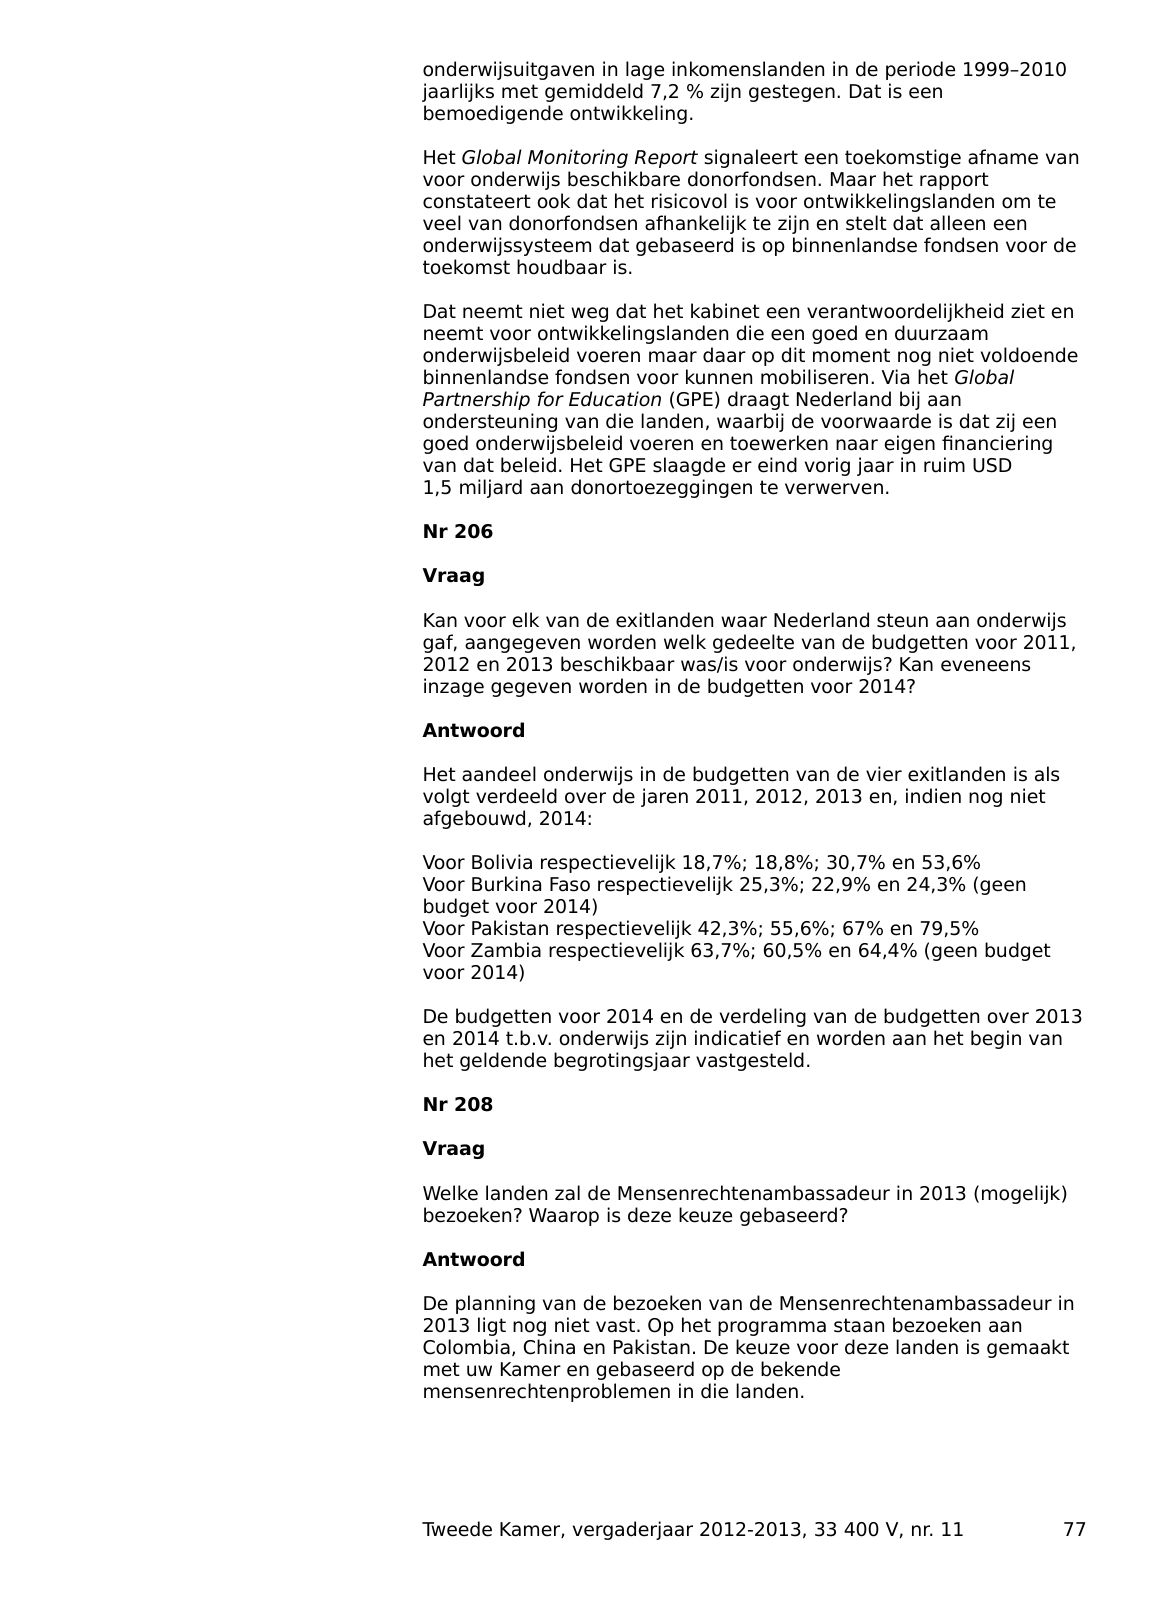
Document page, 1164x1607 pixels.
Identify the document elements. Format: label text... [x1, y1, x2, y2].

text onderwijsuitgaven in lage inkomenslanden in de periode 1999–2010 jaarlijks met gemiddeld 7,2 % zijn gestegen. Dat is een bemoedigende ontwikkeling. [422, 59, 1087, 125]
subtitle Vraag [422, 1138, 1087, 1160]
text Het aandeel onderwijs in de budgetten van de vier exitlanden is als volgt verdeeld over de jaren 2011, 2012, 2013 en, indien nog niet afgebouwd, 2014: [422, 764, 1087, 830]
subtitle Antwoord [422, 720, 1087, 742]
text Kan voor elk van de exitlanden waar Nederland steun aan onderwijs gaf, aangegeven worden welk gedeelte van de budgetten voor 2011, 2012 en 2013 beschikbaar was/is voor onderwijs? Kan eveneens inzage gegeven worden in de budgetten voor 2014? [422, 609, 1087, 697]
text De planning van de bezoeken van de Mensenrechtenambassadeur in 2013 ligt nog niet vast. Op het programma staan bezoeken aan Colombia, China en Pakistan. De keuze voor deze landen is gemaakt met uw Kamer en gebaseerd op de bekende mensenrechtenproblemen in die landen. [422, 1293, 1087, 1403]
text Welke landen zal de Mensenrechtenambassadeur in 2013 (mogelijk) bezoeken? Waarop is deze keuze gebaseerd? [422, 1182, 1087, 1226]
text Voor Bolivia respectievelijk 18,7%; 18,8%; 30,7% en 53,6% [422, 852, 1087, 874]
subtitle Nr 206 [422, 521, 1087, 543]
subtitle Nr 208 [422, 1094, 1087, 1116]
text Dat neemt niet weg dat het kabinet een verantwoordelijkheid ziet en neemt voor ontwikkelingslanden die een goed en duurzaam onderwijsbeleid voeren maar daar op dit moment nog niet voldoende binnenlandse fondsen voor kunnen mobiliseren. Via het Global Partnership for Education (GPE) draagt Nederland bij aan ondersteuning van die landen, waarbij de voorwaarde is dat zij een goed onderwijsbeleid voeren en toewerken naar eigen financiering van dat beleid. Het GPE slaagde er eind vorig jaar in ruim USD 1,5 miljard aan donortoezeggingen te verwerven. [422, 301, 1087, 499]
text Het Global Monitoring Report signaleert een toekomstige afname van voor onderwijs beschikbare donorfondsen. Maar het rapport constateert ook dat het risicovol is voor ontwikkelingslanden om te veel van donorfondsen afhankelijk te zijn en stelt dat alleen een onderwijssysteem dat gebaseerd is op binnenlandse fondsen voor de toekomst houdbaar is. [422, 147, 1087, 279]
subtitle Antwoord [422, 1249, 1087, 1271]
text Voor Zambia respectievelijk 63,7%; 60,5% en 64,4% (geen budget voor 2014) [422, 940, 1087, 984]
text Voor Pakistan respectievelijk 42,3%; 55,6%; 67% en 79,5% [422, 918, 1087, 940]
text De budgetten voor 2014 en de verdeling van de budgetten over 2013 en 2014 t.b.v. onderwijs zijn indicatief en worden aan het begin van het geldende begrotingsjaar vastgesteld. [422, 1006, 1087, 1072]
text Voor Burkina Faso respectievelijk 25,3%; 22,9% en 24,3% (geen budget voor 2014) [422, 874, 1087, 918]
subtitle Vraag [422, 565, 1087, 587]
